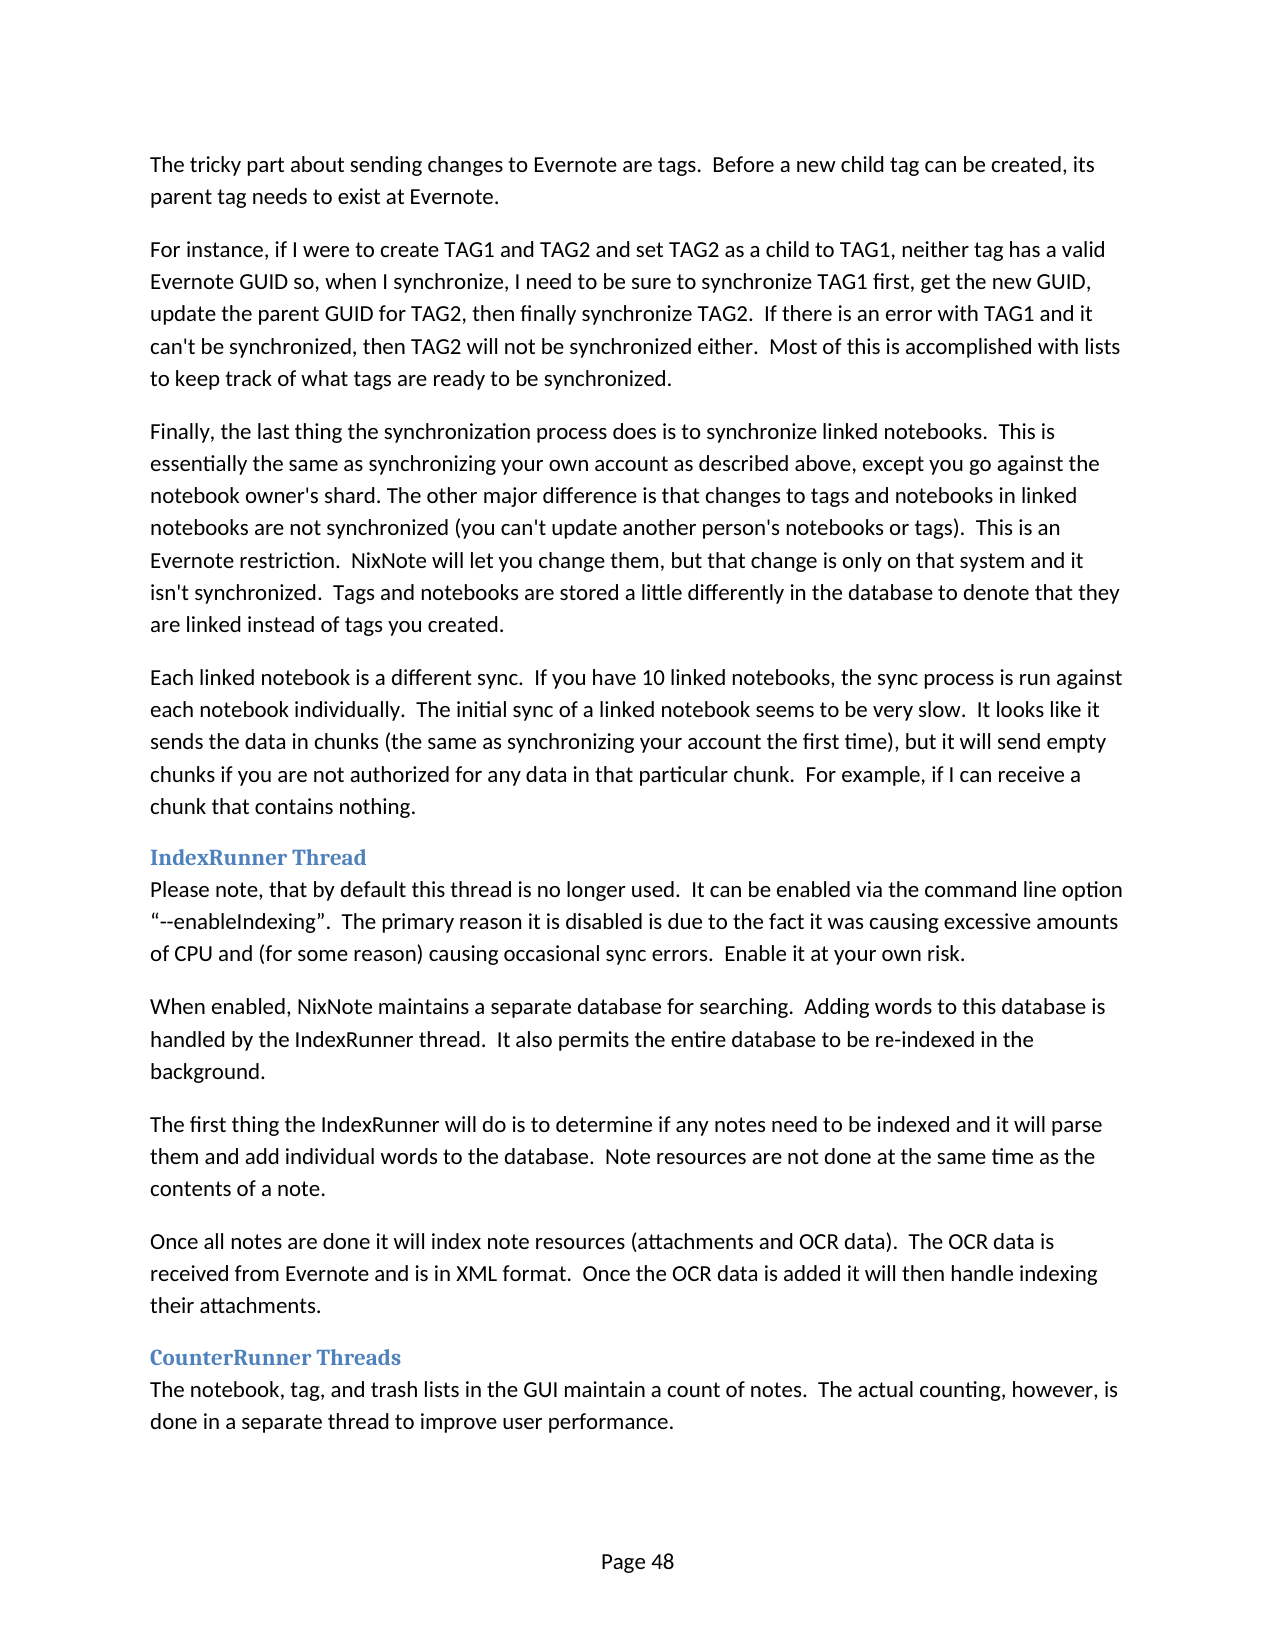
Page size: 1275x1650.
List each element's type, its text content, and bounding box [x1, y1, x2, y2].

text Please note, that by default this thread is no longer used. It can be enabled via the command line option “--enableIndexing”. The primary reason it is disabled is due to the fact it was causing excessive amounts of CPU and (for some reason) causing occasional sync errors. Enable it at your own risk. [150, 875, 1125, 967]
text The first thing the IndexRunner will do is to determine if any notes need to be indexed and it will parse them and add individual words to the database. Note resources are not done at the same time as the contents of a note. [150, 1110, 1125, 1202]
text For instance, if I were to create TAG1 and TAG2 and set TAG2 as a child to TAG1, neither tag has a valid Evernote GUID so, when I synchronize, I need to be sure to synchronize TAG1 first, get the new GUID, update the parent GUID for TAG2, then finally synchronize TAG2. If there is an error with TAG1 and it can't be synchronized, then TAG2 will not be synchronized either. Most of this is accomplished with lists to keep track of what tags are ready to be synchronized. [150, 235, 1125, 392]
text The tricky part about sending changes to Evernote are tags. Before a new child tag can be created, its parent tag needs to exist at Evernote. [150, 150, 1125, 210]
text Once all notes are done it will index note resources (attachments and OCR data). The OCR data is received from Evernote and is in XML format. Once the OCR data is added it will then handle indexing their attachments. [150, 1227, 1125, 1320]
text Each linked notebook is a different sync. If you have 10 linked notebooks, the sync process is run against each notebook individually. The initial sync of a linked notebook seems to be very slow. It looks like it sends the data in chunks (the same as synchronizing your account the first time), but it will send empty chunks if you are not authorized for any data in that particular chunk. For example, if I can receive a chunk that contains nothing. [150, 663, 1125, 820]
text When enabled, NixNote maintains a separate database for searching. Adding words to this database is handled by the IndexRunner thread. It also permits the entire database to be re-indexed in the background. [150, 992, 1125, 1085]
subtitle IndexRunner Thread [150, 845, 1125, 871]
text The notebook, tag, and trash lists in the GUI maintain a count of notes. The actual counting, however, is done in a separate thread to improve user performance. [150, 1375, 1125, 1435]
subtitle CounterRunner Threads [150, 1345, 1125, 1371]
text Finally, the last thing the synchronization process does is to synchronize linked notebooks. This is essentially the same as synchronizing your own account as described above, except you go against the notebook owner's shard. The other major difference is that changes to tags and notebooks in linked notebooks are not synchronized (you can't update another person's notebooks or tags). This is an Evernote restriction. NixNote will let you change them, but that change is only on that system and it isn't synchronized. Tags and notebooks are stored a little differently in the database to denote that they are linked instead of tags you created. [150, 417, 1125, 638]
